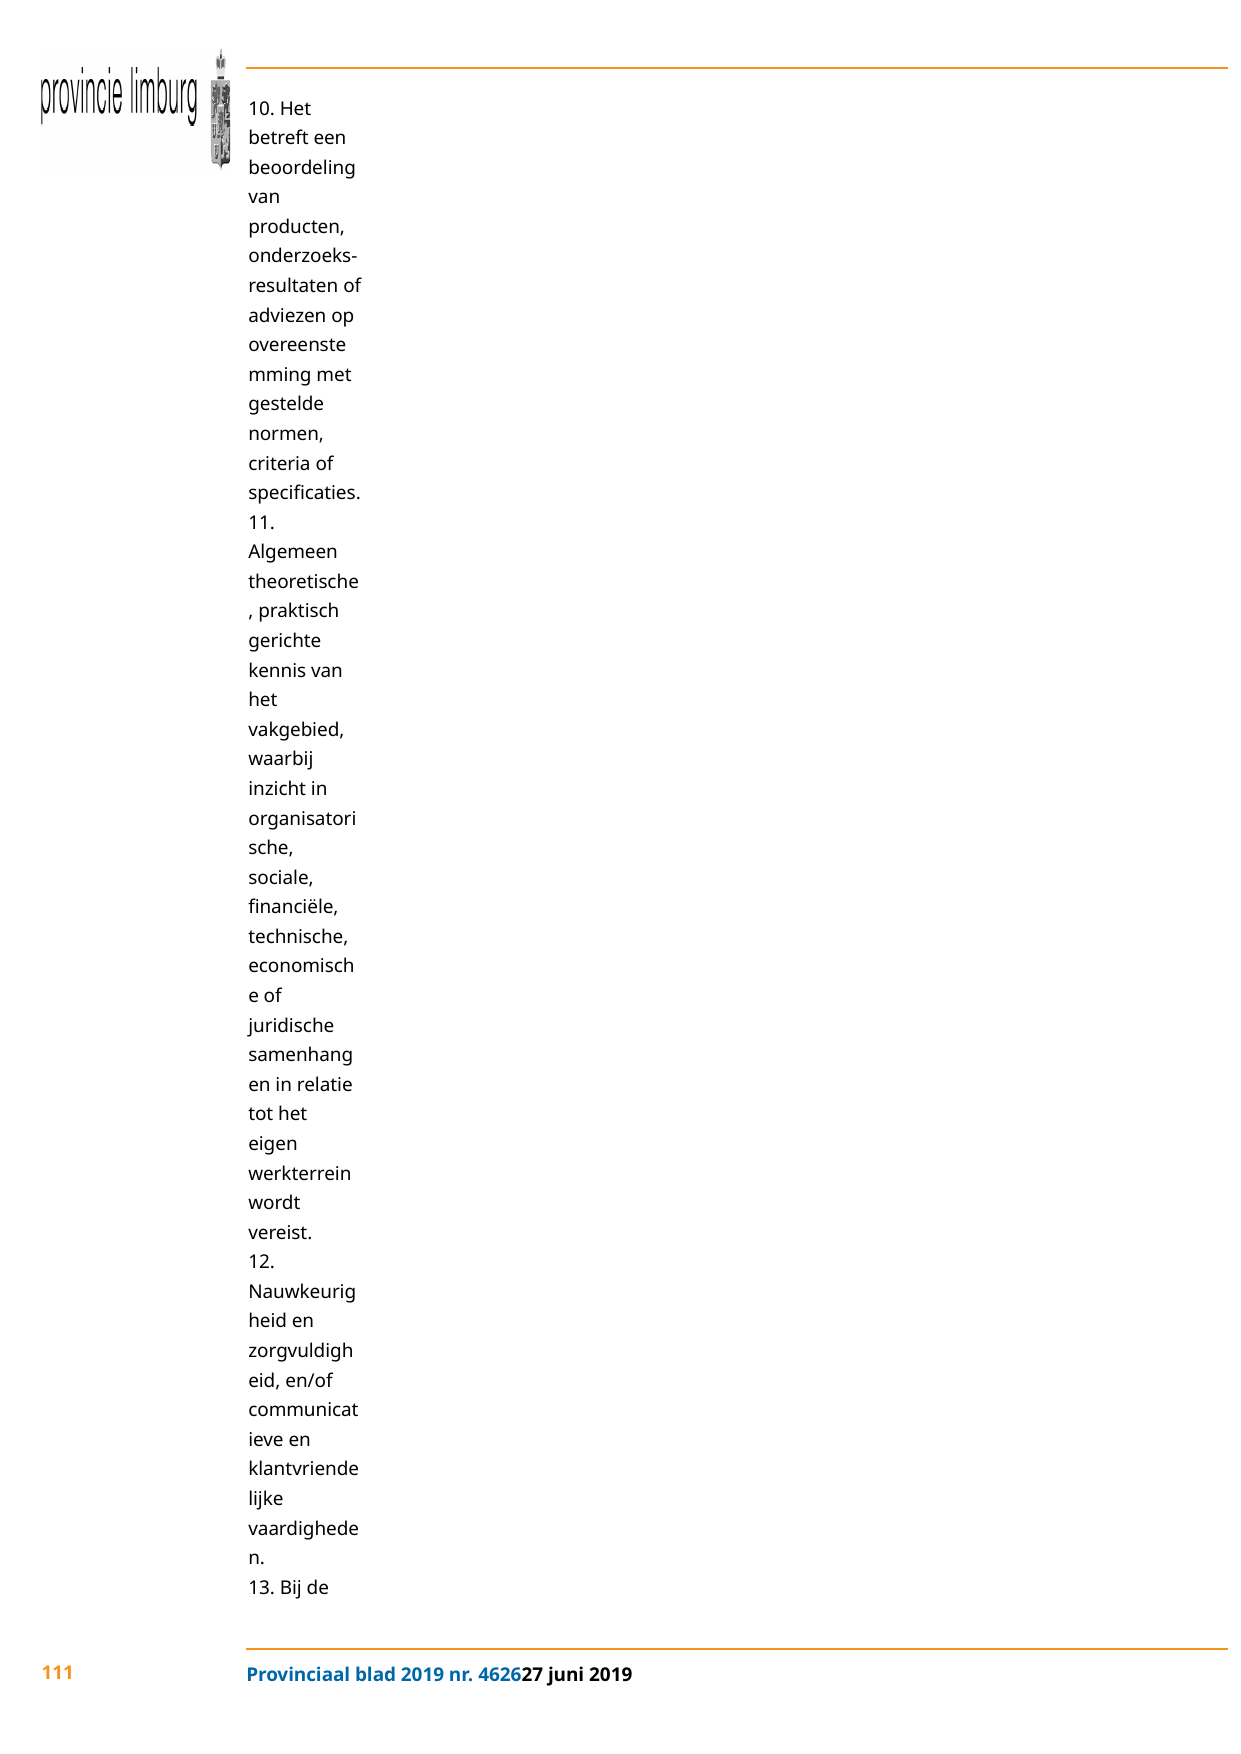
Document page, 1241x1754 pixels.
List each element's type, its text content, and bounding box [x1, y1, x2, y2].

table_cell [1039, 95, 1152, 1600]
table_cell [700, 95, 813, 1600]
table_cell [813, 95, 926, 1600]
table_cell [474, 95, 587, 1600]
table_cell 10. Het betreft een beoordeling van producten, onderzoeks-resultaten of adviezen op overeenstemming met gestelde normen, criteria of specificaties. 11. Algemeen theoretische, praktisch gerichte kennis van het vakgebied, waarbij inzicht in organisatorische, sociale, financiële, technische, economische of juridische samenhangen in relatie tot het eigen werkterrein wordt vereist. 12. Nauwkeurigheid en zorgvuldigheid, en/of communicatieve en klantvriendelijke vaardigheden. 13. Bij de [248, 95, 361, 1600]
table_cell [926, 95, 1038, 1600]
table_cell [587, 95, 700, 1600]
table_cell [361, 95, 474, 1600]
picture [41, 47, 231, 172]
